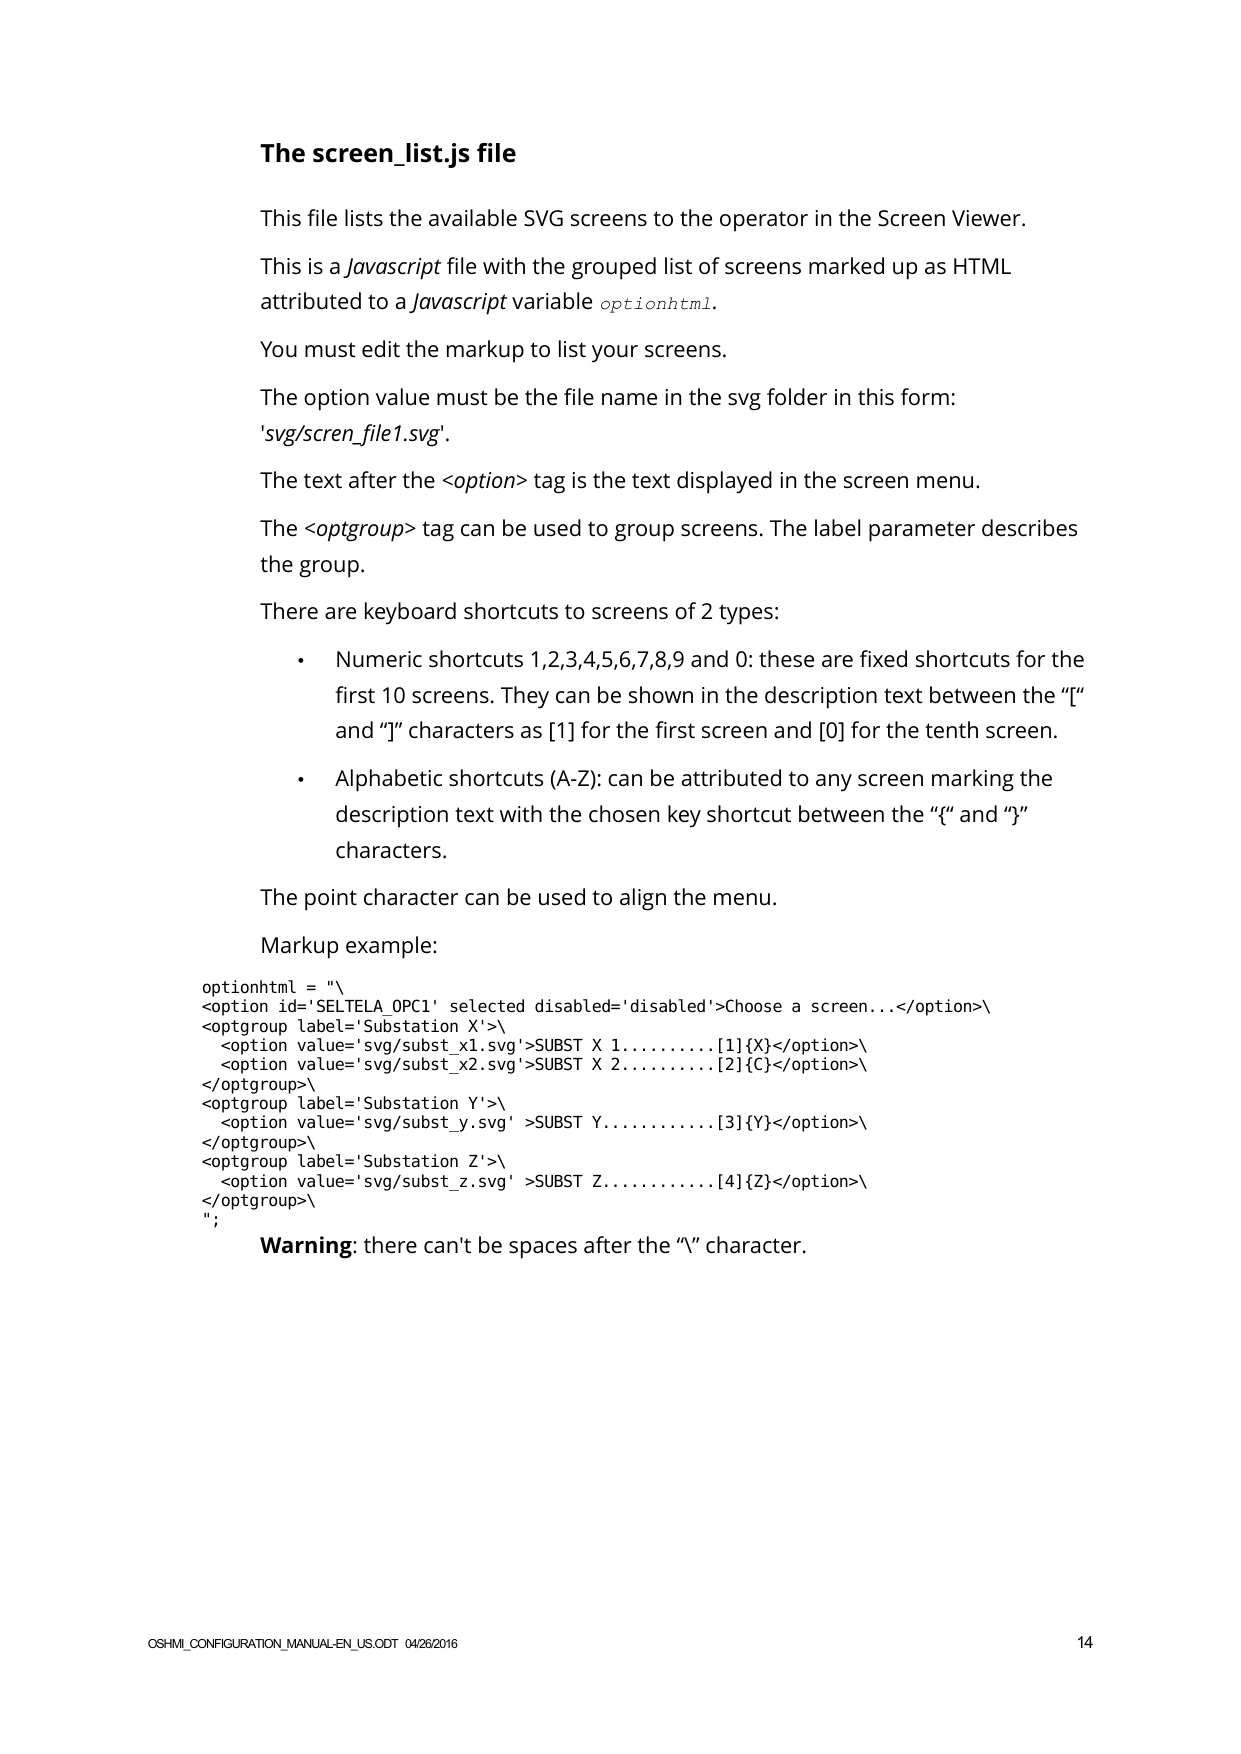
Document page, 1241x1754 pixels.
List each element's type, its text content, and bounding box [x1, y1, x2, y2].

text <optgroup label='Substation Y'>\ [202, 1094, 1093, 1113]
text <option value='svg/subst_y.svg' >SUBST Y............[3]{Y}</option>\ [202, 1113, 1093, 1133]
text This file lists the available SVG screens to the operator in the Screen Viewer. [260, 203, 1093, 233]
text "; [202, 1210, 1093, 1230]
text The option value must be the file name in the svg folder in this form: 'svg/scren_file1.svg'. [260, 382, 1093, 447]
text optionhtml = "\ [202, 978, 1093, 997]
text <option value='svg/subst_x1.svg'>SUBST X 1..........[1]{X}</option>\ [202, 1036, 1093, 1055]
text The <optgroup> tag can be used to group screens. The label parameter describes the group. [260, 513, 1093, 578]
text </optgroup>\ [202, 1191, 1093, 1210]
text The text after the <option> tag is the text displayed in the screen menu. [260, 465, 1093, 495]
text <optgroup label='Substation Z'>\ [202, 1152, 1093, 1172]
text </optgroup>\ [202, 1075, 1093, 1094]
text <option value='svg/subst_z.svg' >SUBST Z............[4]{Z}</option>\ [202, 1172, 1093, 1191]
text <option value='svg/subst_x2.svg'>SUBST X 2..........[2]{C}</option>\ [202, 1055, 1093, 1075]
list The point character can be used to align the menu. [260, 882, 1093, 912]
text You must edit the markup to list your screens. [260, 334, 1093, 364]
subtitle The screen_list.js file [260, 136, 1093, 170]
text Markup example: [260, 930, 1093, 960]
text </optgroup>\ [202, 1133, 1093, 1152]
text <option id='SELTELA_OPC1' selected disabled='disabled'>Choose a screen...</option>\ [202, 997, 1093, 1017]
list Numeric shortcuts 1,2,3,4,5,6,7,8,9 and 0: these are fixed shortcuts for the first 10 screens. They can be shown in the description text between the “[“ and “]” characters as [1] for the first screen and [0] for the tenth screen. [298, 644, 1093, 745]
list Alphabetic shortcuts (A-Z): can be attributed to any screen marking the description text with the chosen key shortcut between the “{“ and “}” characters. [298, 763, 1093, 864]
text There are keyboard shortcuts to screens of 2 types: [260, 596, 1093, 626]
text <optgroup label='Substation X'>\ [202, 1017, 1093, 1036]
text This is a Javascript file with the grouped list of screens marked up as HTML attributed to a Javascript variable optionhtml. [260, 251, 1093, 316]
text Warning: there can't be spaces after the “\” character. [260, 1230, 1093, 1259]
